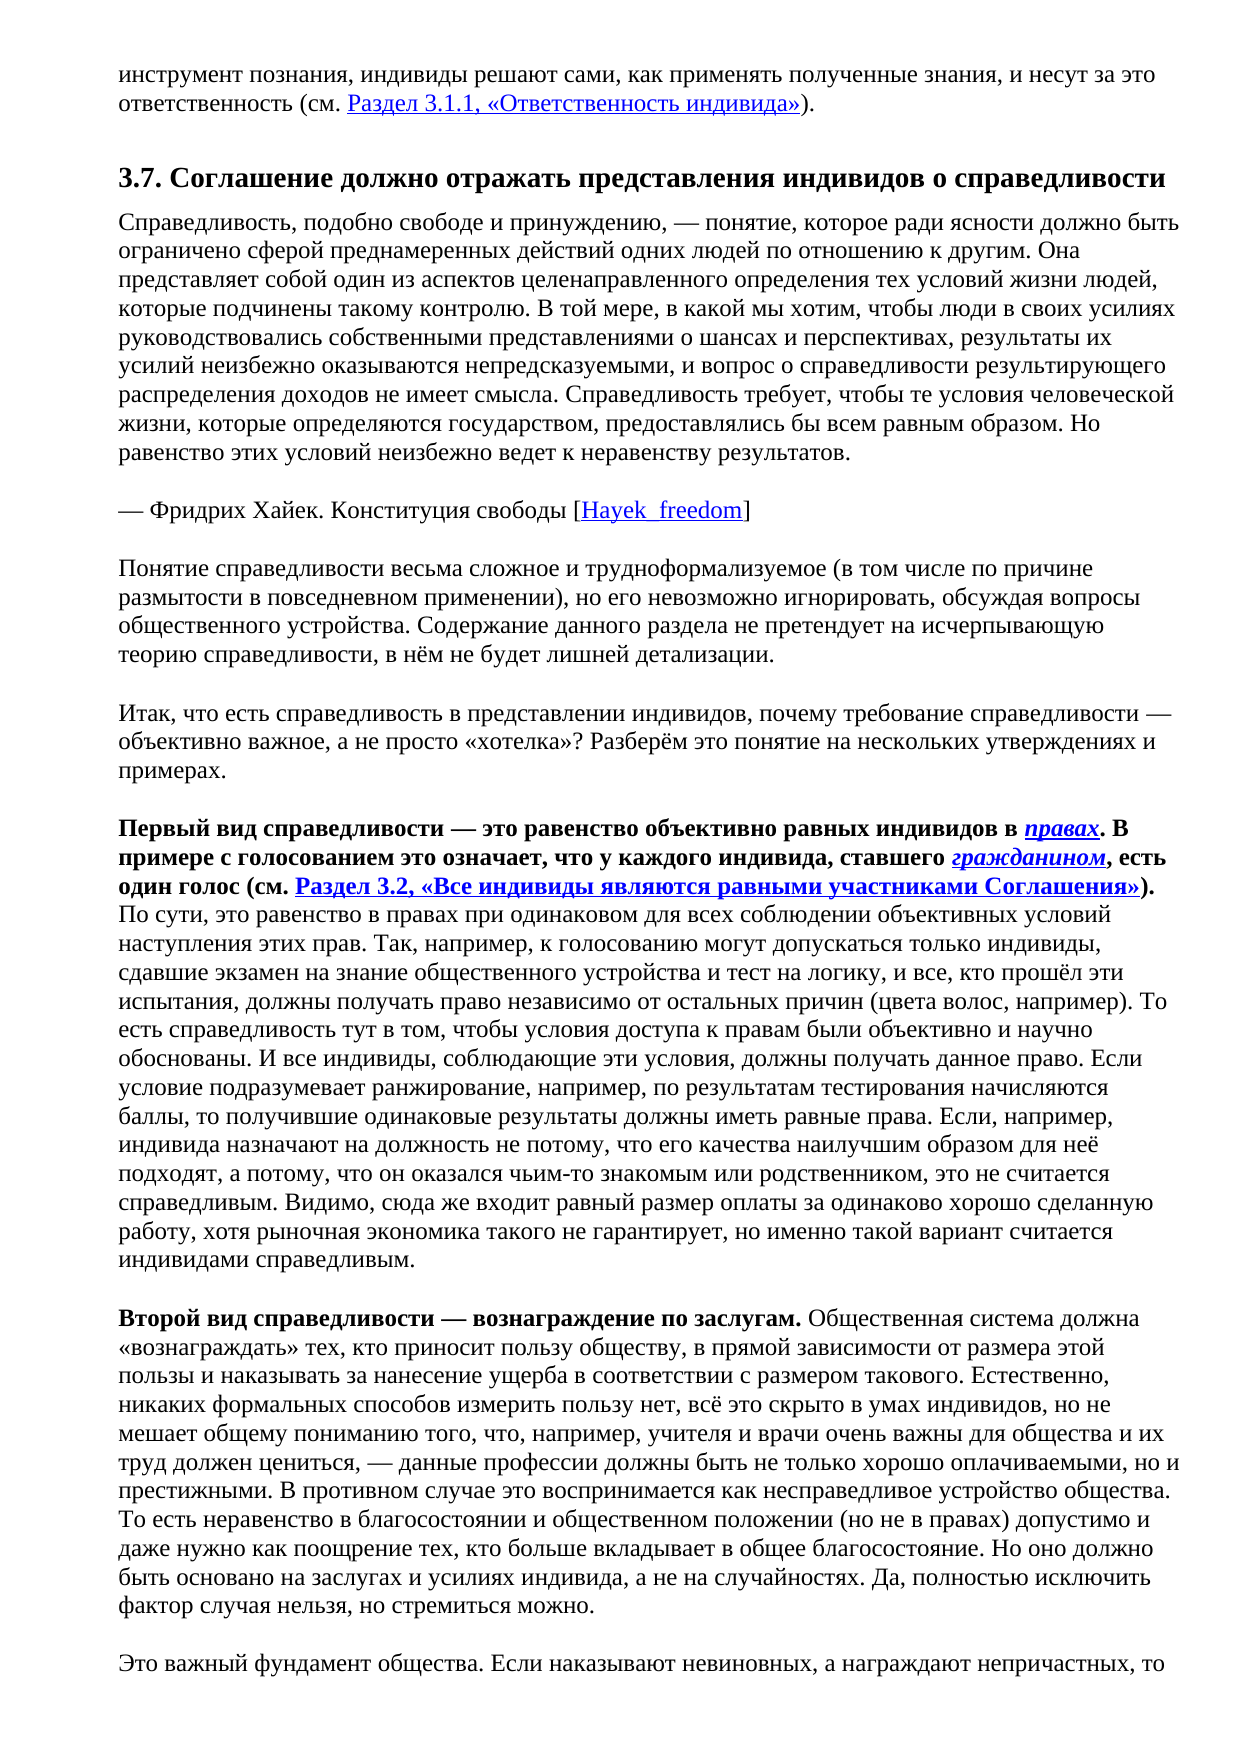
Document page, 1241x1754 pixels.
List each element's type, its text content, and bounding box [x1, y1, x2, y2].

text Это важный фундамент общества. Если наказывают невиновных, а награждают непричастных, то [118, 1648, 1181, 1677]
text Второй вид справедливости — вознаграждение по заслугам. Общественная система должна «вознаграждать» тех, кто приносит пользу обществу, в прямой зависимости от размера этой пользы и наказывать за нанесение ущерба в соответствии с размером такового. Естественно, никаких формальных способов измерить пользу нет, всё это скрыто в умах индивидов, но не мешает общему пониманию того, что, например, учителя и врачи очень важны для общества и их труд должен цениться, — данные профессии должны быть не только хорошо оплачиваемыми, но и престижными. В противном случае это воспринимается как несправедливое устройство общества. То есть неравенство в благосостоянии и общественном положении (но не в правах) допустимо и даже нужно как поощрение тех, кто больше вкладывает в общее благосостояние. Но оно должно быть основано на заслугах и усилиях индивида, а не на случайностях. Да, полностью исключить фактор случая нельзя, но стремиться можно. [118, 1303, 1181, 1619]
text Итак, что есть справедливость в представлении индивидов, почему требование справедливости — объективно важное, а не просто «хотелка»? Разберём это понятие на нескольких утверждениях и примерах. [118, 698, 1181, 784]
subtitle 3.7. Соглашение должно отражать представления индивидов о справедливости [118, 161, 1181, 194]
text — Фридрих Хайек. Конституция свободы [Hayek_freedom] [118, 495, 1181, 524]
text Справедливость, подобно свободе и принуждению, — понятие, которое ради ясности должно быть ограничено сферой преднамеренных действий одних людей по отношению к другим. Она представляет собой один из аспектов целенаправленного определения тех условий жизни людей, которые подчинены такому контролю. В той мере, в какой мы хотим, чтобы люди в своих усилиях руководствовались собственными представлениями о шансах и перспективах, результаты их усилий неизбежно оказываются непредсказуемыми, и вопрос о справедливости результирующего распределения доходов не имеет смысла. Справедливость требует, чтобы те условия человеческой жизни, которые определяются государством, предоставлялись бы всем равным образом. Но равенство этих условий неизбежно ведет к неравенству результатов. [118, 207, 1181, 465]
text инструмент познания, индивиды решают сами, как применять полученные знания, и несут за это ответственность (см. Раздел 3.1.1, «Ответственность индивида»). [118, 59, 1181, 117]
text Понятие справедливости весьма сложное и трудноформализуемое (в том числе по причине размытости в повседневном применении), но его невозможно игнорировать, обсуждая вопросы общественного устройства. Содержание данного раздела не претендует на исчерпывающую теорию справедливости, в нём не будет лишней детализации. [118, 553, 1181, 668]
text Первый вид справедливости — это равенство объективно равных индивидов в правах. В примере с голосованием это означает, что у каждого индивида, ставшего гражданином, есть один голос (см. Раздел 3.2, «Все индивиды являются равными участниками Соглашения»). По сути, это равенство в правах при одинаковом для всех соблюдении объективных условий наступления этих прав. Так, например, к голосованию могут допускаться только индивиды, сдавшие экзамен на знание общественного устройства и тест на логику, и все, кто прошёл эти испытания, должны получать право независимо от остальных причин (цвета волос, например). То есть справедливость тут в том, чтобы условия доступа к правам были объективно и научно обоснованы. И все индивиды, соблюдающие эти условия, должны получать данное право. Если условие подразумевает ранжирование, например, по результатам тестирования начисляются баллы, то получившие одинаковые результаты должны иметь равные права. Если, например, индивида назначают на должность не потому, что его качества наилучшим образом для неё подходят, а потому, что он оказался чьим-то знакомым или родственником, это не считается справедливым. Видимо, сюда же входит равный размер оплаты за одинаково хорошо сделанную работу, хотя рыночная экономика такого не гарантирует, но именно такой вариант считается индивидами справедливым. [118, 813, 1181, 1273]
